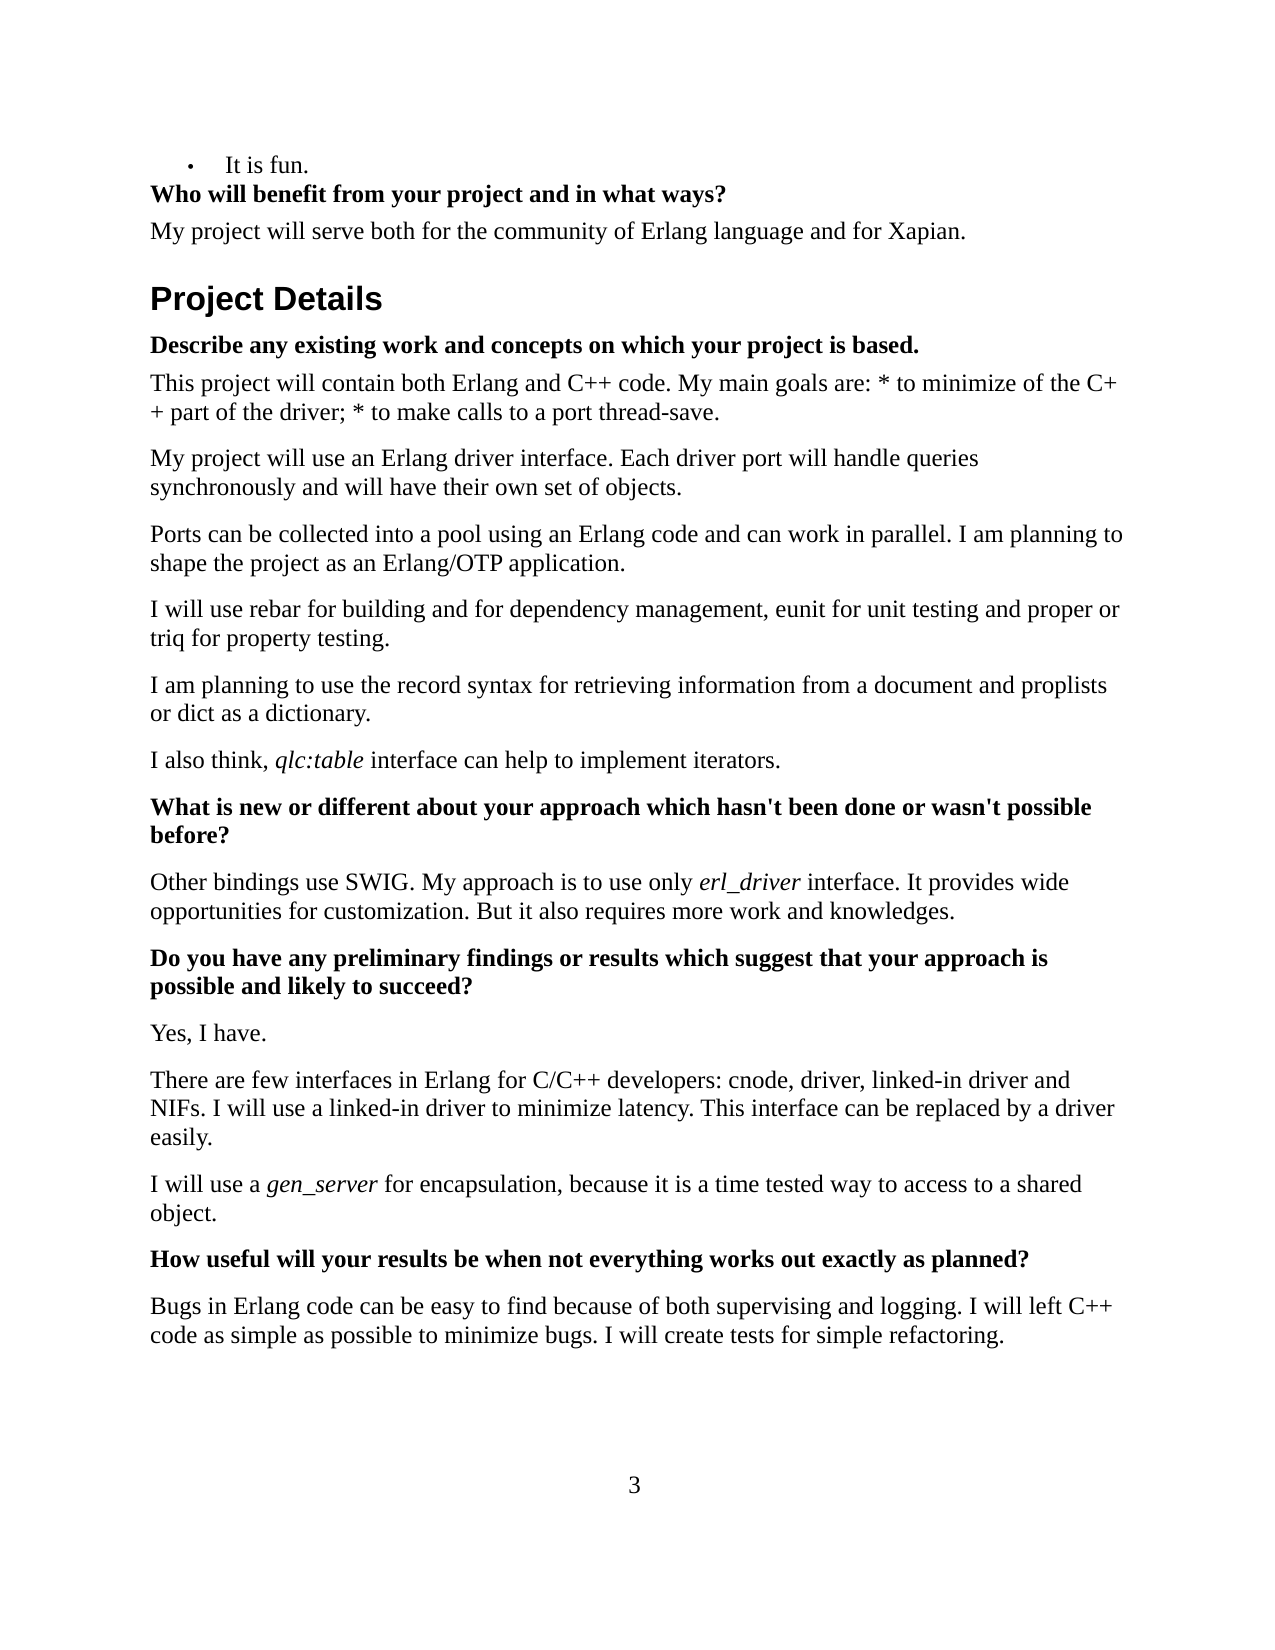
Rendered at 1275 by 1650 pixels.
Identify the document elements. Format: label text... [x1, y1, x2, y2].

text Yes, I have. [150, 1018, 1125, 1047]
text I will use a gen_server for encapsulation, because it is a time tested way to access to a shared object. [150, 1169, 1125, 1226]
text Do you have any preliminary findings or results which suggest that your approach is possible and likely to succeed? [150, 943, 1125, 1000]
text This project will contain both Erlang and C++ code. My main goals are: * to minimize of the C++ part of the driver; * to make calls to a port thread-save. [150, 368, 1125, 426]
text My project will serve both for the community of Erlang language and for Xapian. [150, 216, 1125, 245]
subtitle Project Details [150, 279, 1125, 318]
text Bugs in Erlang code can be easy to find because of both supervising and logging. I will left C++ code as simple as possible to minimize bugs. I will create tests for simple refactoring. [150, 1291, 1125, 1348]
text I will use rebar for building and for dependency management, eunit for unit testing and proper or triq for property testing. [150, 594, 1125, 652]
text I am planning to use the record syntax for retrieving information from a document and proplists or dict as a dictionary. [150, 670, 1125, 727]
text There are few interfaces in Erlang for C/C++ developers: cnode, driver, linked-in driver and NIFs. I will use a linked-in driver to minimize latency. This interface can be replaced by a driver easily. [150, 1065, 1125, 1151]
text My project will use an Erlang driver interface. Each driver port will handle queries synchronously and will have their own set of objects. [150, 443, 1125, 501]
text I also think, qlc:table interface can help to implement iterators. [150, 745, 1125, 774]
text Ports can be collected into a pool using an Erlang code and can work in parallel. I am planning to shape the project as an Erlang/OTP application. [150, 519, 1125, 576]
text How useful will your results be when not everything works out exactly as planned? [150, 1244, 1125, 1273]
text Other bindings use SWIG. My approach is to use only erl_driver interface. It provides wide opportunities for customization. But it also requires more work and knowledges. [150, 867, 1125, 925]
text Who will benefit from your project and in what ways? [150, 179, 1125, 207]
text What is new or different about your approach which hasn't been done or wasn't possible before? [150, 792, 1125, 849]
list It is fun. [187, 150, 1125, 179]
text Describe any existing work and concepts on which your project is based. [150, 330, 1125, 359]
